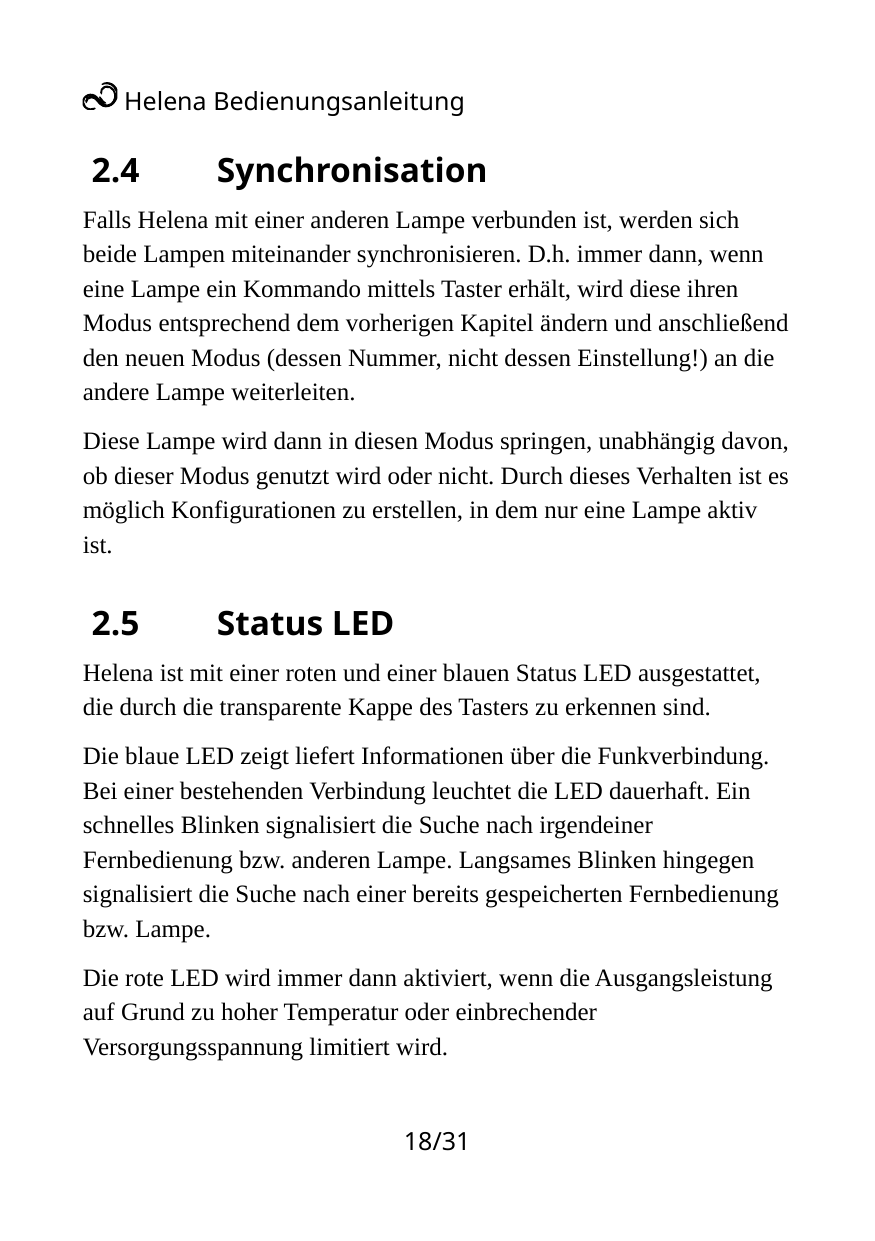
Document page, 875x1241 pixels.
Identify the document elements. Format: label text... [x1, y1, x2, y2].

subtitle Synchronisation [83, 147, 791, 192]
text Die rote LED wird immer dann aktiviert, wenn die Ausgangsleistung auf Grund zu hoher Temperatur oder einbrechender Versorgungsspannung limitiert wird. [83, 963, 791, 1061]
text Falls Helena mit einer anderen Lampe verbunden ist, werden sich beide Lampen miteinander synchronisieren. D.h. immer dann, wenn eine Lampe ein Kommando mittels Taster erhält, wird diese ihren Modus entsprechend dem vorherigen Kapitel ändern und anschließend den neuen Modus (dessen Nummer, nicht dessen Einstellung!) an die andere Lampe weiterleiten. [83, 205, 791, 406]
text Diese Lampe wird dann in diesen Modus springen, unabhängig davon, ob dieser Modus genutzt wird oder nicht. Durch dieses Verhalten ist es möglich Konfigurationen zu erstellen, in dem nur eine Lampe aktiv ist. [83, 426, 791, 558]
text Die blaue LED zeigt liefert Informationen über die Funkverbindung. Bei einer bestehenden Verbindung leuchtet die LED dauerhaft. Ein schnelles Blinken signalisiert die Suche nach irgendeiner Fernbedienung bzw. anderen Lampe. Langsames Blinken hingegen signalisiert die Suche nach einer bereits gespeicherten Fernbedienung bzw. Lampe. [83, 741, 791, 943]
subtitle Status LED [83, 600, 791, 645]
text Helena ist mit einer roten und einer blauen Status LED ausgestattet, die durch die transparente Kappe des Tasters zu erkennen sind. [83, 658, 791, 721]
